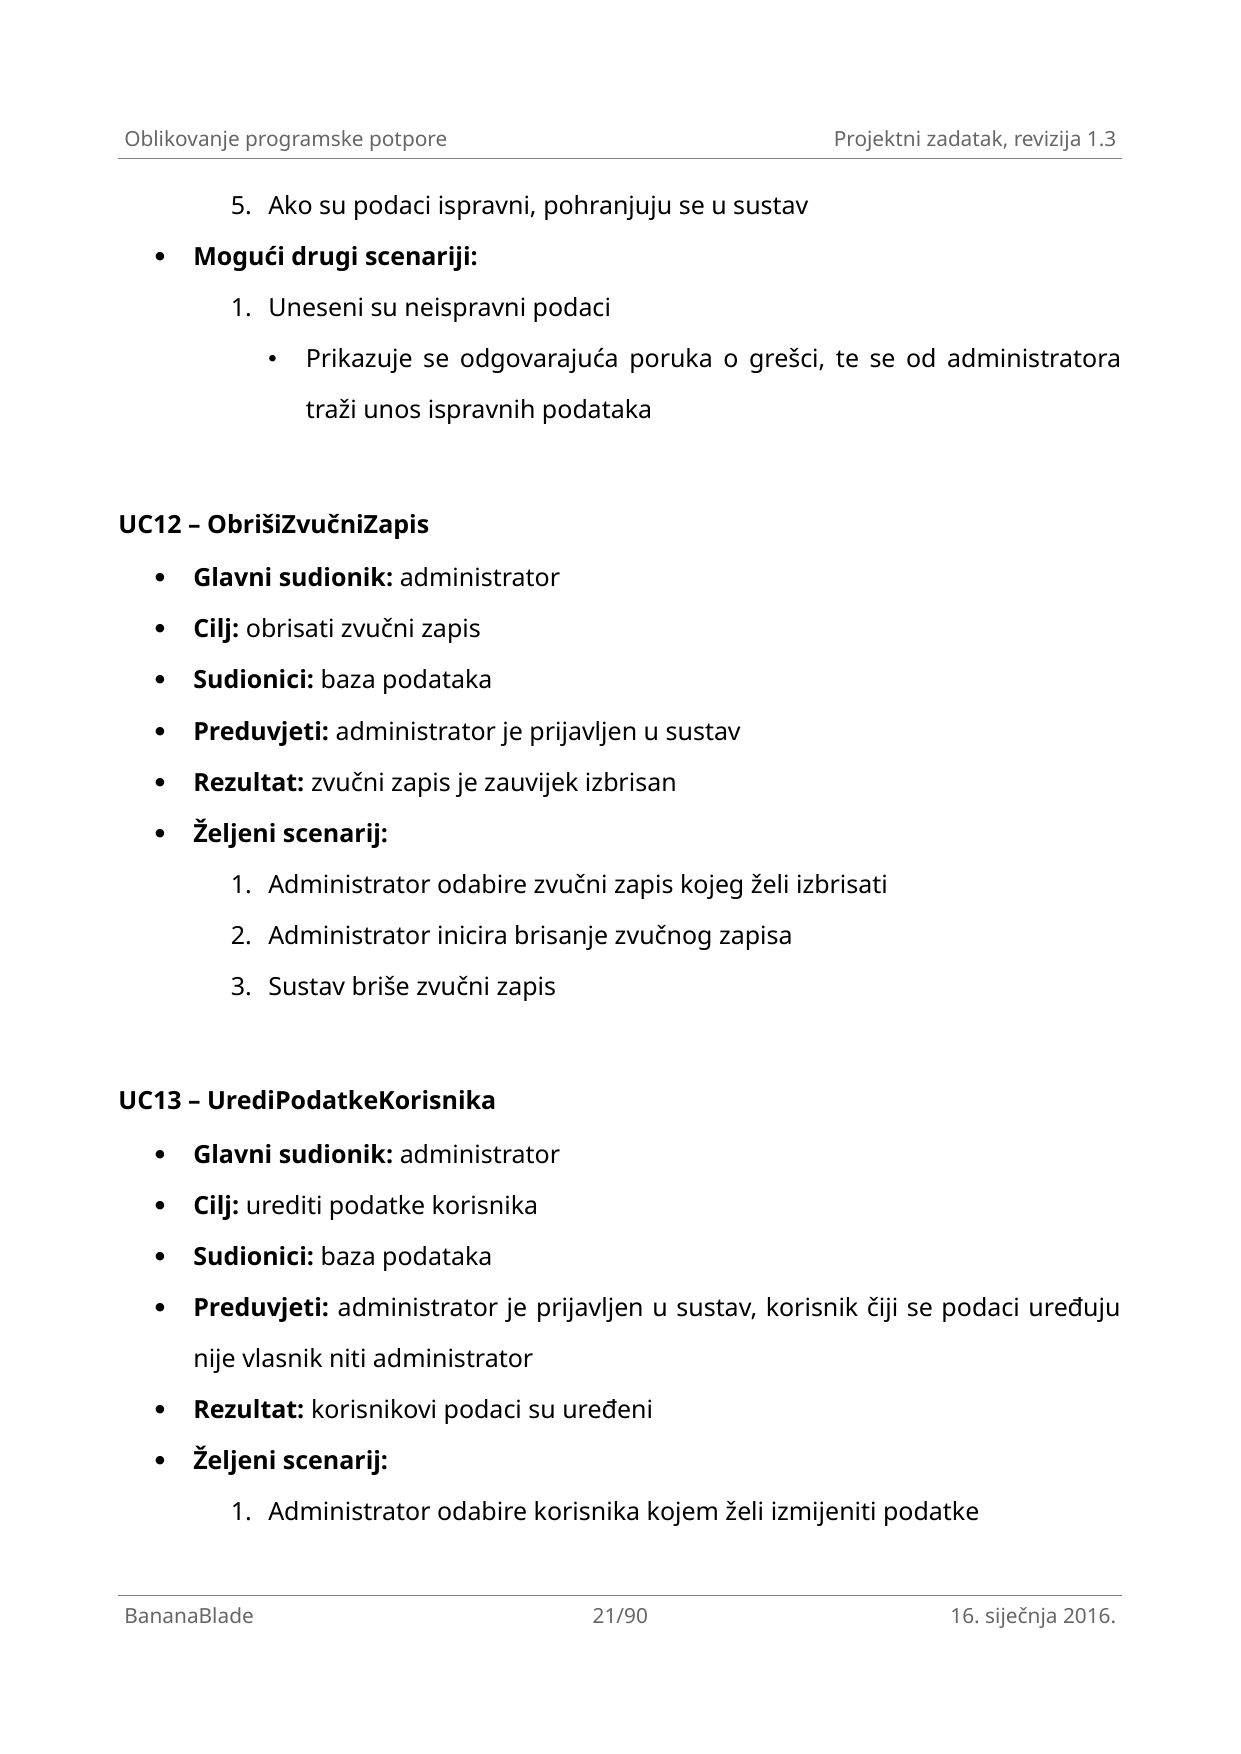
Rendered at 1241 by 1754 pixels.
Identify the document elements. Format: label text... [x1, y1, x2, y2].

list Sudionici: baza podataka [156, 662, 1122, 696]
list Sustav briše zvučni zapis [231, 968, 1122, 1002]
list Preduvjeti: administrator je prijavljen u sustav [156, 713, 1122, 747]
list Uneseni su neispravni podaci [231, 290, 1122, 324]
list Ako su podaci ispravni, pohranjuju se u sustav [231, 188, 1122, 222]
list Glavni sudionik: administrator [156, 560, 1122, 594]
list Administrator odabire korisnika kojem želi izmijeniti podatke [231, 1494, 1122, 1528]
list Rezultat: zvučni zapis je zauvijek izbrisan [156, 764, 1122, 798]
list Glavni sudionik: administrator [156, 1136, 1122, 1170]
list Željeni scenarij: [156, 815, 1122, 849]
subtitle UC12 – ObrišiZvučniZapis [118, 507, 1122, 541]
subtitle UC13 – UrediPodatkeKorisnika [118, 1083, 1122, 1117]
list Cilj: urediti podatke korisnika [156, 1187, 1122, 1221]
list Rezultat: korisnikovi podaci su uređeni [156, 1392, 1122, 1426]
list Mogući drugi scenariji: [156, 239, 1122, 273]
list Cilj: obrisati zvučni zapis [156, 611, 1122, 645]
list Preduvjeti: administrator je prijavljen u sustav, korisnik čiji se podaci uređuju nije vlasnik niti administrator [156, 1289, 1122, 1374]
list Administrator inicira brisanje zvučnog zapisa [231, 917, 1122, 951]
list Željeni scenarij: [156, 1443, 1122, 1477]
list Sudionici: baza podataka [156, 1238, 1122, 1272]
list Administrator odabire zvučni zapis kojeg želi izbrisati [231, 866, 1122, 900]
list Prikazuje se odgovarajuća poruka o grešci, te se od administratora traži unos ispravnih podataka [268, 341, 1122, 426]
